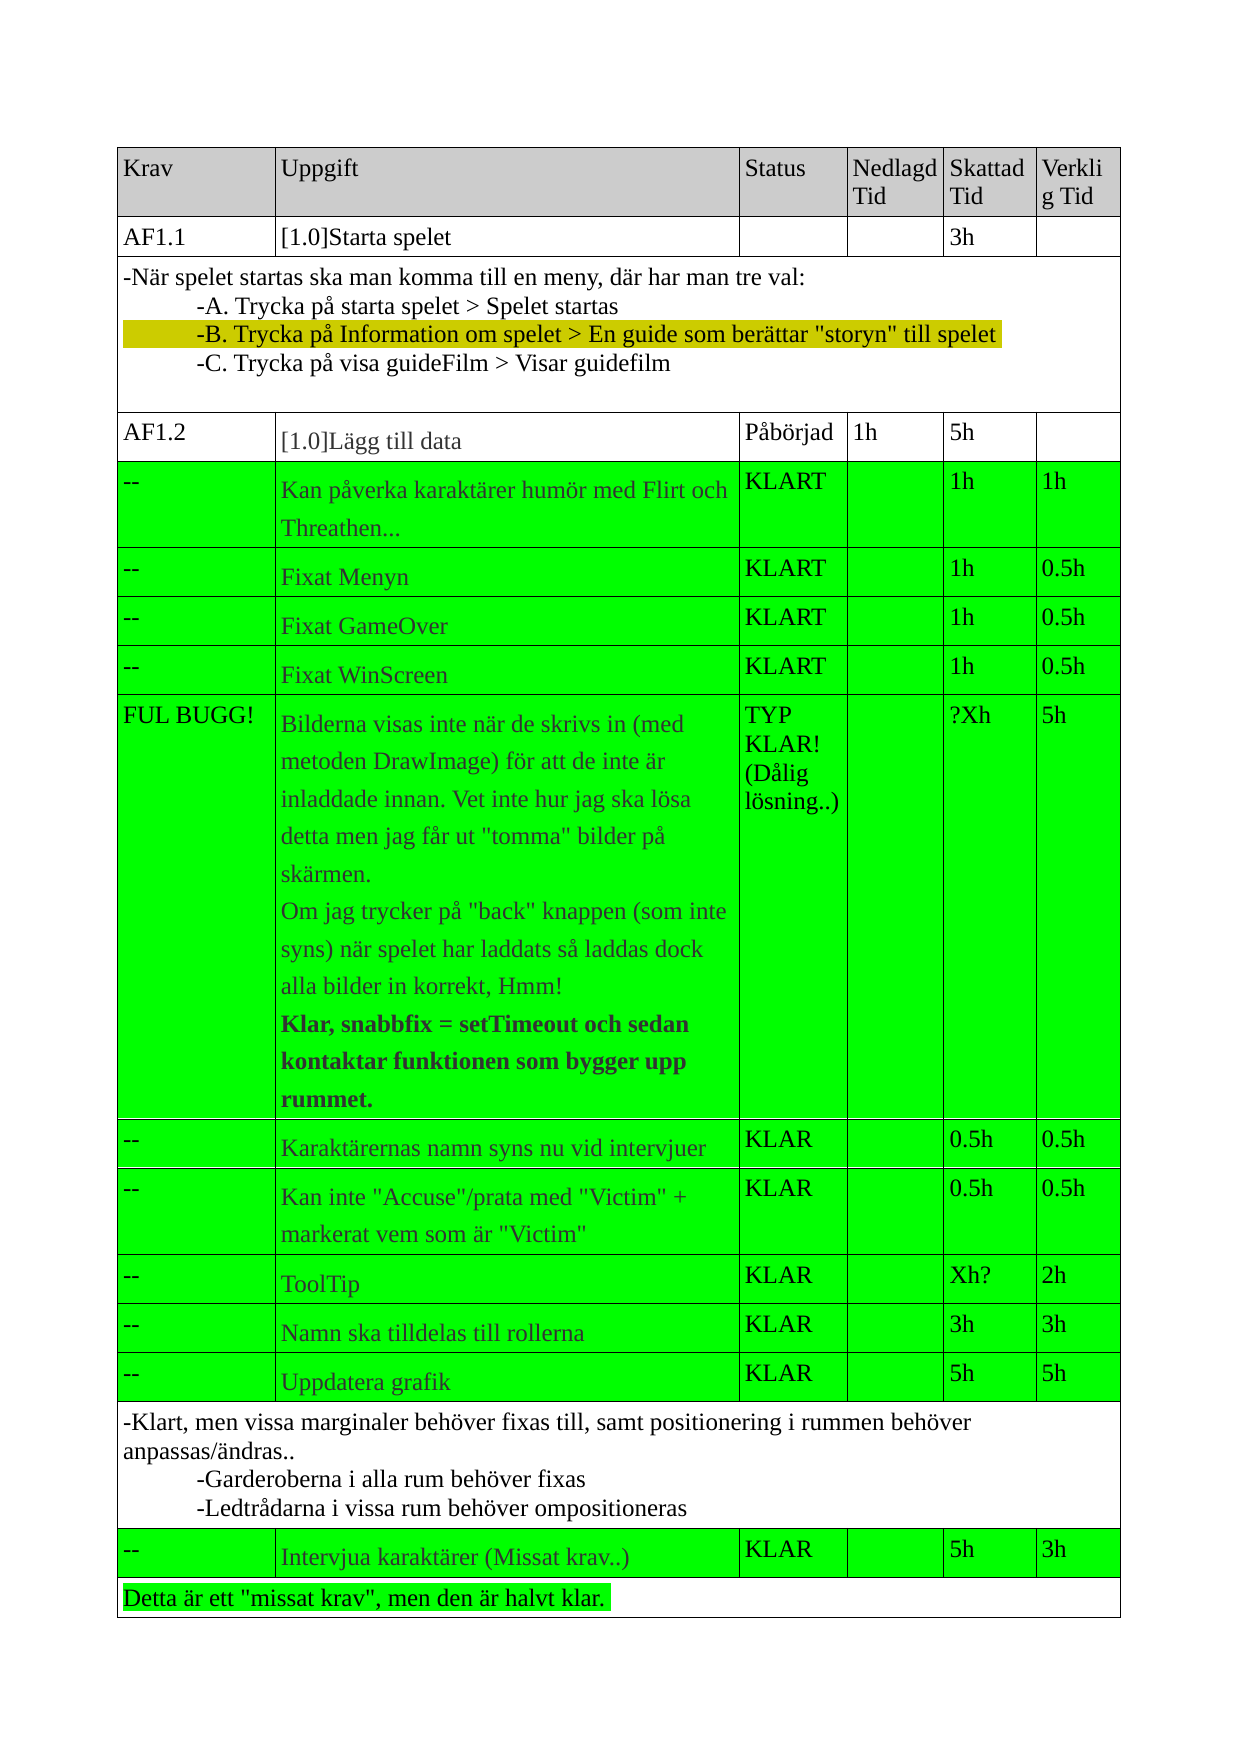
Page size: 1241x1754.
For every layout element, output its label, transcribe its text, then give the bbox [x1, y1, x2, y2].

table_cell 5h [944, 1353, 1036, 1401]
table_cell 0.5h [944, 1169, 1036, 1254]
table_cell -- [118, 1353, 275, 1401]
table_cell AF1.2 [118, 413, 275, 461]
table_cell [1037, 217, 1120, 256]
table_cell 1h [944, 597, 1036, 645]
table_cell 1h [944, 462, 1036, 547]
table_cell 5h [1037, 695, 1120, 1118]
table_cell 5h [944, 413, 1036, 461]
table_cell 5h [1037, 1353, 1120, 1401]
table_header Skattad Tid [944, 148, 1036, 216]
table_cell Kan påverka karaktärer humör med Flirt och Threathen... [276, 462, 739, 547]
table_header Verklig Tid [1037, 148, 1120, 216]
table_cell Detta är ett "missat krav", men den är halvt klar. [118, 1578, 1120, 1617]
table_cell -När spelet startas ska man komma till en meny, där har man tre val: -A. Trycka på starta spelet > Spelet startas -B. Trycka på Information om spelet > En guide som berättar "storyn" till spelet -C. Trycka på visa guideFilm > Visar guidefilm [118, 257, 1120, 412]
table_cell -- [118, 1120, 275, 1167]
table_cell 0.5h [944, 1120, 1036, 1167]
table_cell 5h [944, 1529, 1036, 1577]
table_header Uppgift [276, 148, 739, 216]
table_cell KLAR [740, 1255, 847, 1303]
table_cell [848, 646, 943, 694]
table_cell 0.5h [1037, 646, 1120, 694]
table_cell AF1.1 [118, 217, 275, 256]
table_cell [848, 1353, 943, 1401]
table_cell [848, 1529, 943, 1577]
table_cell Påbörjad [740, 413, 847, 461]
table_cell KLART [740, 462, 847, 547]
table_cell [740, 217, 847, 256]
table_cell KLAR [740, 1304, 847, 1352]
table_header Nedlagd Tid [848, 148, 943, 216]
table_cell 1h [848, 413, 943, 461]
table_cell KLAR [740, 1529, 847, 1577]
table_cell 0.5h [1037, 597, 1120, 645]
table_cell 3h [944, 1304, 1036, 1352]
table_cell Intervjua karaktärer (Missat krav..) [276, 1529, 739, 1577]
table_cell TYP KLAR! (Dålig lösning..) [740, 695, 847, 1118]
table_cell -- [118, 1255, 275, 1303]
table_cell 2h [1037, 1255, 1120, 1303]
table_cell [1.0]Lägg till data [276, 413, 739, 461]
table_cell Karaktärernas namn syns nu vid intervjuer [276, 1120, 739, 1167]
table_cell Fixat Menyn [276, 548, 739, 596]
table_cell -Klart, men vissa marginaler behöver fixas till, samt positionering i rummen behöver anpassas/ändras.. -Garderoberna i alla rum behöver fixas -Ledtrådarna i vissa rum behöver ompositioneras [118, 1402, 1120, 1528]
table_cell -- [118, 1169, 275, 1254]
table_cell [848, 1169, 943, 1254]
table_cell -- [118, 597, 275, 645]
table_cell 3h [944, 217, 1036, 256]
table_cell [1037, 413, 1120, 461]
table_header Krav [118, 148, 275, 216]
table_cell -- [118, 1304, 275, 1352]
table_header Status [740, 148, 847, 216]
table_cell [848, 1304, 943, 1352]
table_cell Uppdatera grafik [276, 1353, 739, 1401]
table_cell ToolTip [276, 1255, 739, 1303]
table_cell [848, 462, 943, 547]
table_cell KLART [740, 548, 847, 596]
table_cell Namn ska tilldelas till rollerna [276, 1304, 739, 1352]
table_cell -- [118, 1529, 275, 1577]
table_cell [848, 597, 943, 645]
table_cell [848, 1120, 943, 1167]
table_cell [1.0]Starta spelet [276, 217, 739, 256]
table_cell -- [118, 548, 275, 596]
table_cell Fixat GameOver [276, 597, 739, 645]
table_cell 3h [1037, 1304, 1120, 1352]
table_cell 0.5h [1037, 548, 1120, 596]
table_cell 0.5h [1037, 1169, 1120, 1254]
table_cell KLAR [740, 1353, 847, 1401]
table_cell [848, 217, 943, 256]
table_cell KLAR [740, 1120, 847, 1167]
table_cell KLART [740, 597, 847, 645]
table_cell 0.5h [1037, 1120, 1120, 1167]
table_cell [848, 548, 943, 596]
table_cell FUL BUGG! [118, 695, 275, 1118]
table_cell 3h [1037, 1529, 1120, 1577]
table_cell -- [118, 462, 275, 547]
table_cell KLART [740, 646, 847, 694]
table_cell [848, 695, 943, 1118]
table_cell 1h [1037, 462, 1120, 547]
table_cell ?Xh [944, 695, 1036, 1118]
table_cell 1h [944, 646, 1036, 694]
table_cell Bilderna visas inte när de skrivs in (med metoden DrawImage) för att de inte är inladdade innan. Vet inte hur jag ska lösa detta men jag får ut "tomma" bilder på skärmen. Om jag trycker på "back" knappen (som inte syns) när spelet har laddats så laddas dock alla bilder in korrekt, Hmm! Klar, snabbfix = setTimeout och sedan kontaktar funktionen som bygger upp rummet. [276, 695, 739, 1118]
table_cell [848, 1255, 943, 1303]
table_cell Kan inte "Accuse"/prata med "Victim" + markerat vem som är "Victim" [276, 1169, 739, 1254]
table_cell Xh? [944, 1255, 1036, 1303]
table_cell -- [118, 646, 275, 694]
table_cell 1h [944, 548, 1036, 596]
table_cell Fixat WinScreen [276, 646, 739, 694]
table_cell KLAR [740, 1169, 847, 1254]
